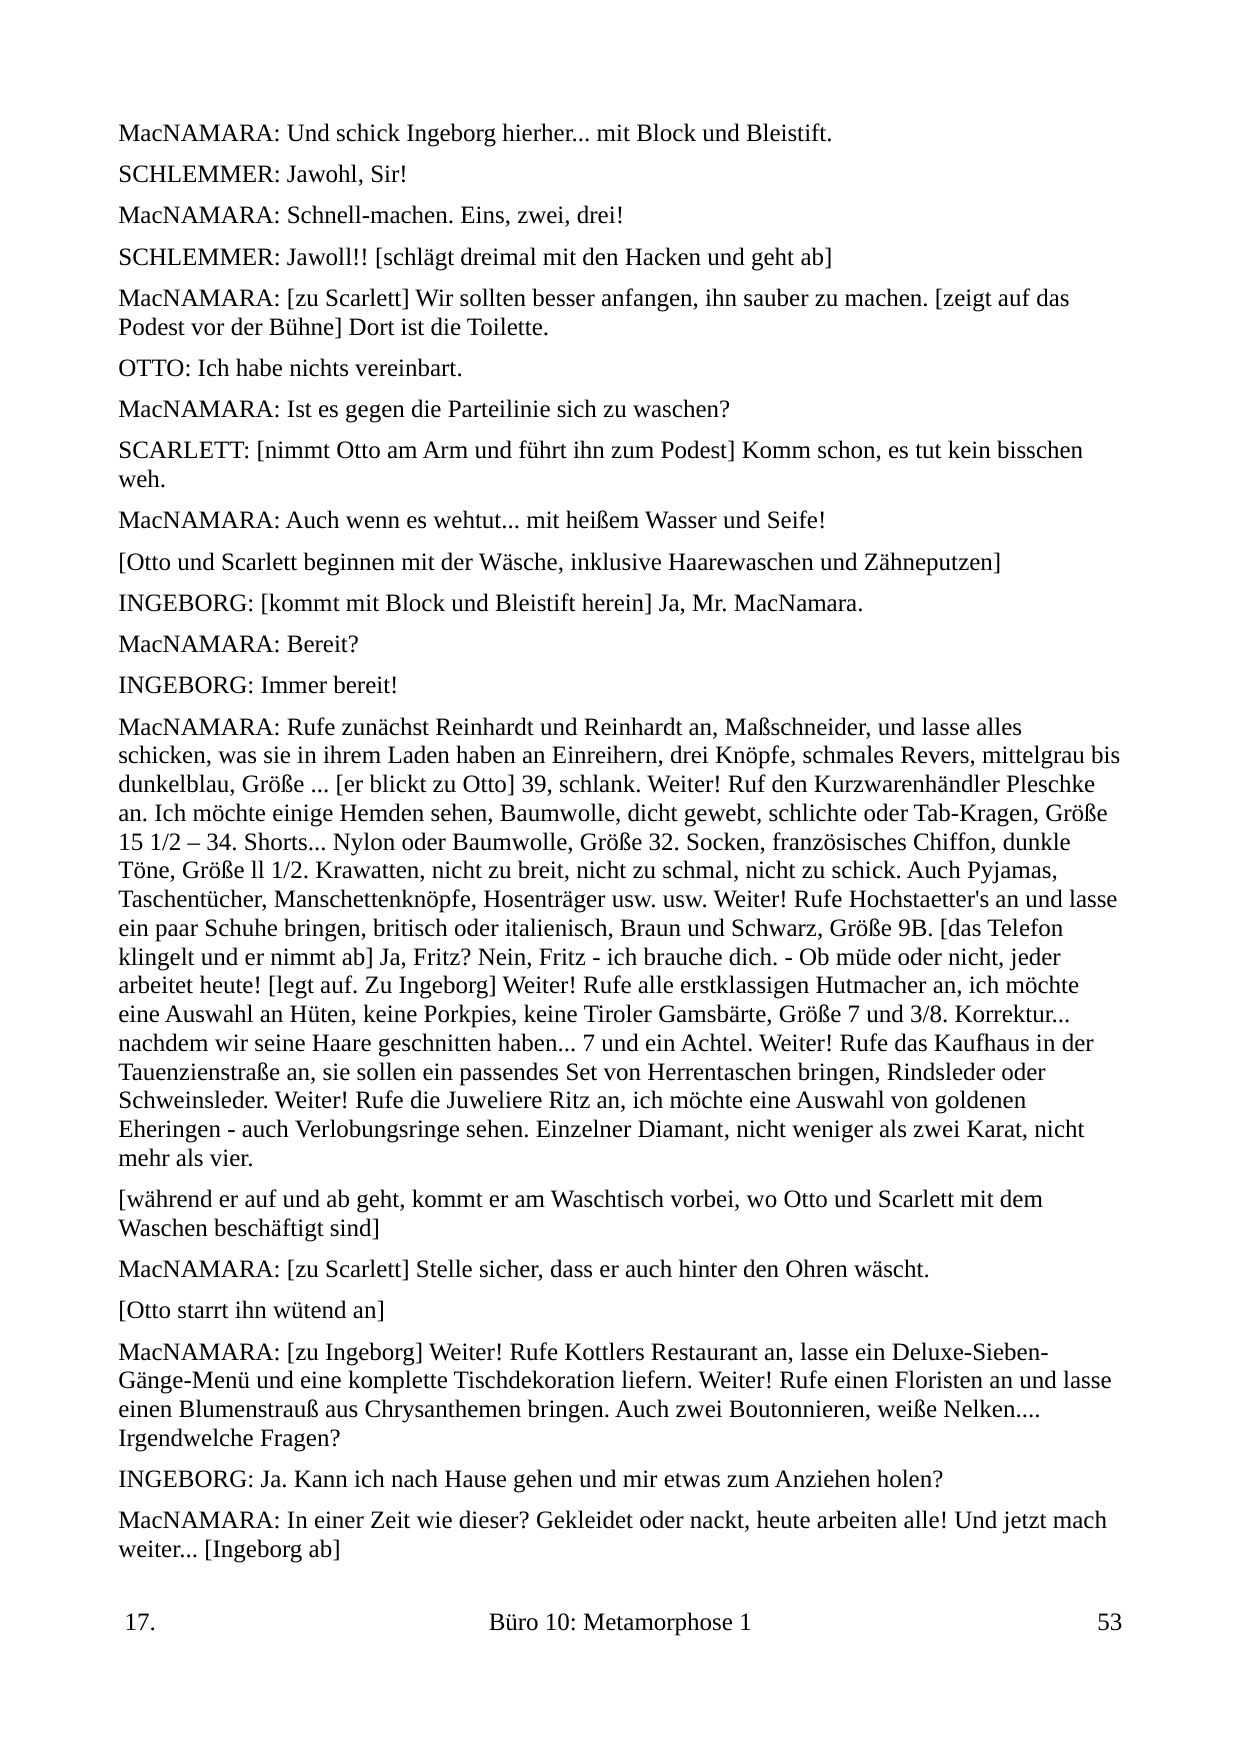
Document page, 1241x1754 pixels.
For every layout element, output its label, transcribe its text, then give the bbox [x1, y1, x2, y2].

text INGEBORG: [kommt mit Block und Bleistift herein] Ja, Mr. MacNamara. [118, 588, 1122, 617]
text [Otto und Scarlett beginnen mit der Wäsche, inklusive Haarewaschen und Zähneputzen] [118, 547, 1122, 576]
text MacNAMARA: Auch wenn es wehtut... mit heißem Wasser und Seife! [118, 506, 1122, 534]
text MacNAMARA: [zu Ingeborg] Weiter! Rufe Kottlers Restaurant an, lasse ein Deluxe-Sieben-Gänge-Menü und eine komplette Tischdekoration liefern. Weiter! Rufe einen Floristen an und lasse einen Blumenstrauß aus Chrysanthemen bringen. Auch zwei Boutonnieren, weiße Nelken.... Irgendwelche Fragen? [118, 1337, 1122, 1452]
text MacNAMARA: Und schick Ingeborg hierher... mit Block und Bleistift. [118, 118, 1122, 147]
text MacNAMARA: [zu Scarlett] Stelle sicher, dass er auch hinter den Ohren wäscht. [118, 1254, 1122, 1283]
text MacNAMARA: Ist es gegen die Parteilinie sich zu waschen? [118, 394, 1122, 423]
text MacNAMARA: Schnell-machen. Eins, zwei, drei! [118, 201, 1122, 229]
text INGEBORG: Immer bereit! [118, 671, 1122, 699]
text SCHLEMMER: Jawoll!! [schlägt dreimal mit den Hacken und geht ab] [118, 242, 1122, 271]
text MacNAMARA: Bereit? [118, 629, 1122, 658]
text MacNAMARA: In einer Zeit wie dieser? Gekleidet oder nackt, heute arbeiten alle! Und jetzt mach weiter... [Ingeborg ab] [118, 1506, 1122, 1563]
text INGEBORG: Ja. Kann ich nach Hause gehen und mir etwas zum Anziehen holen? [118, 1464, 1122, 1493]
text MacNAMARA: [zu Scarlett] Wir sollten besser anfangen, ihn sauber zu machen. [zeigt auf das Podest vor der Bühne] Dort ist die Toilette. [118, 283, 1122, 341]
text SCARLETT: [nimmt Otto am Arm und führt ihn zum Podest] Komm schon, es tut kein bisschen weh. [118, 436, 1122, 493]
text [während er auf und ab geht, kommt er am Waschtisch vorbei, wo Otto und Scarlett mit dem Waschen beschäftigt sind] [118, 1184, 1122, 1242]
text [Otto starrt ihn wütend an] [118, 1296, 1122, 1324]
text OTTO: Ich habe nichts vereinbart. [118, 353, 1122, 382]
text MacNAMARA: Rufe zunächst Reinhardt und Reinhardt an, Maßschneider, und lasse alles schicken, was sie in ihrem Laden haben an Einreihern, drei Knöpfe, schmales Revers, mittelgrau bis dunkelblau, Größe ... [er blickt zu Otto] 39, schlank. Weiter! Ruf den Kurzwarenhändler Pleschke an. Ich möchte einige Hemden sehen, Baumwolle, dicht gewebt, schlichte oder Tab-Kragen, Größe 15 1/2 – 34. Shorts... Nylon oder Baumwolle, Größe 32. Socken, französisches Chiffon, dunkle Töne, Größe ll 1/2. Krawatten, nicht zu breit, nicht zu schmal, nicht zu schick. Auch Pyjamas, Taschentücher, Manschettenknöpfe, Hosenträger usw. usw. Weiter! Rufe Hochstaetter's an und lasse ein paar Schuhe bringen, britisch oder italienisch, Braun und Schwarz, Größe 9B. [das Telefon klingelt und er nimmt ab] Ja, Fritz? Nein, Fritz - ich brauche dich. - Ob müde oder nicht, jeder arbeitet heute! [legt auf. Zu Ingeborg] Weiter! Rufe alle erstklassigen Hutmacher an, ich möchte eine Auswahl an Hüten, keine Porkpies, keine Tiroler Gamsbärte, Größe 7 und 3/8. Korrektur... nachdem wir seine Haare geschnitten haben... 7 und ein Achtel. Weiter! Rufe das Kaufhaus in der Tauenzienstraße an, sie sollen ein passendes Set von Herrentaschen bringen, Rindsleder oder Schweinsleder. Weiter! Rufe die Juweliere Ritz an, ich möchte eine Auswahl von goldenen Eheringen - auch Verlobungsringe sehen. Einzelner Diamant, nicht weniger als zwei Karat, nicht mehr als vier. [118, 712, 1122, 1172]
text SCHLEMMER: Jawohl, Sir! [118, 159, 1122, 188]
